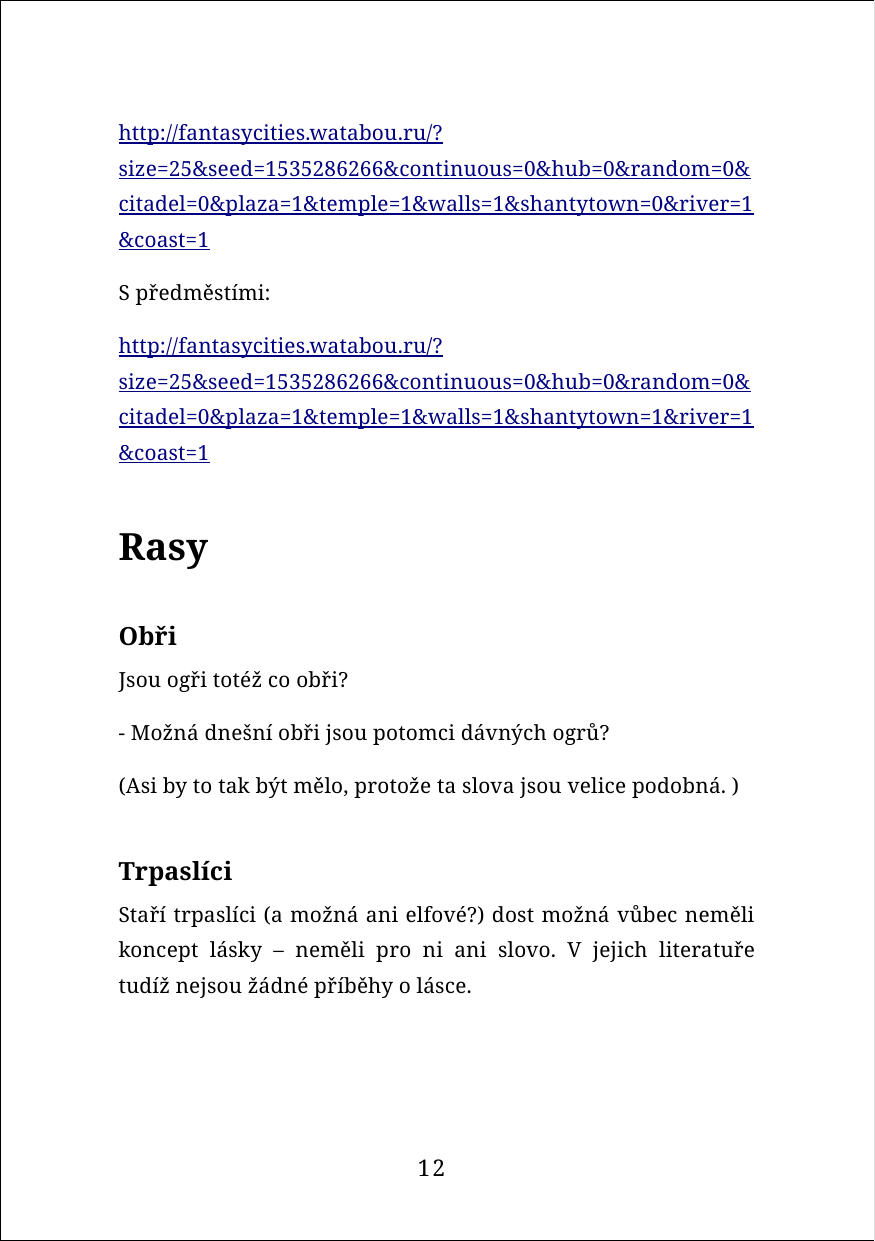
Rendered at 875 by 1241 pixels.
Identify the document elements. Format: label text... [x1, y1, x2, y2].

text S předměstími: [118, 278, 756, 306]
text Staří trpaslíci (a možná ani elfové?) dost možná vůbec neměli koncept lásky – neměli pro ni ani slovo. V jejich literatuře tudíž nejsou žádné příběhy o lásce. [118, 900, 756, 999]
subtitle Rasy [118, 521, 756, 572]
text http://fantasycities.watabou.ru/?size=25&seed=1535286266&continuous=0&hub=0&random=0&citadel=0&plaza=1&temple=1&walls=1&shantytown=0&river=1&coast=1 [118, 118, 756, 253]
text - Možná dnešní obři jsou potomci dávných ogrů? [118, 718, 756, 746]
text Jsou ogři totéž co obři? [118, 665, 756, 693]
text http://fantasycities.watabou.ru/?size=25&seed=1535286266&continuous=0&hub=0&random=0&citadel=0&plaza=1&temple=1&walls=1&shantytown=1&river=1&coast=1 [118, 331, 756, 466]
text (Asi by to tak být mělo, protože ta slova jsou velice podobná. ) [118, 771, 756, 800]
subtitle Trpaslíci [118, 854, 756, 888]
subtitle Obři [118, 619, 756, 653]
